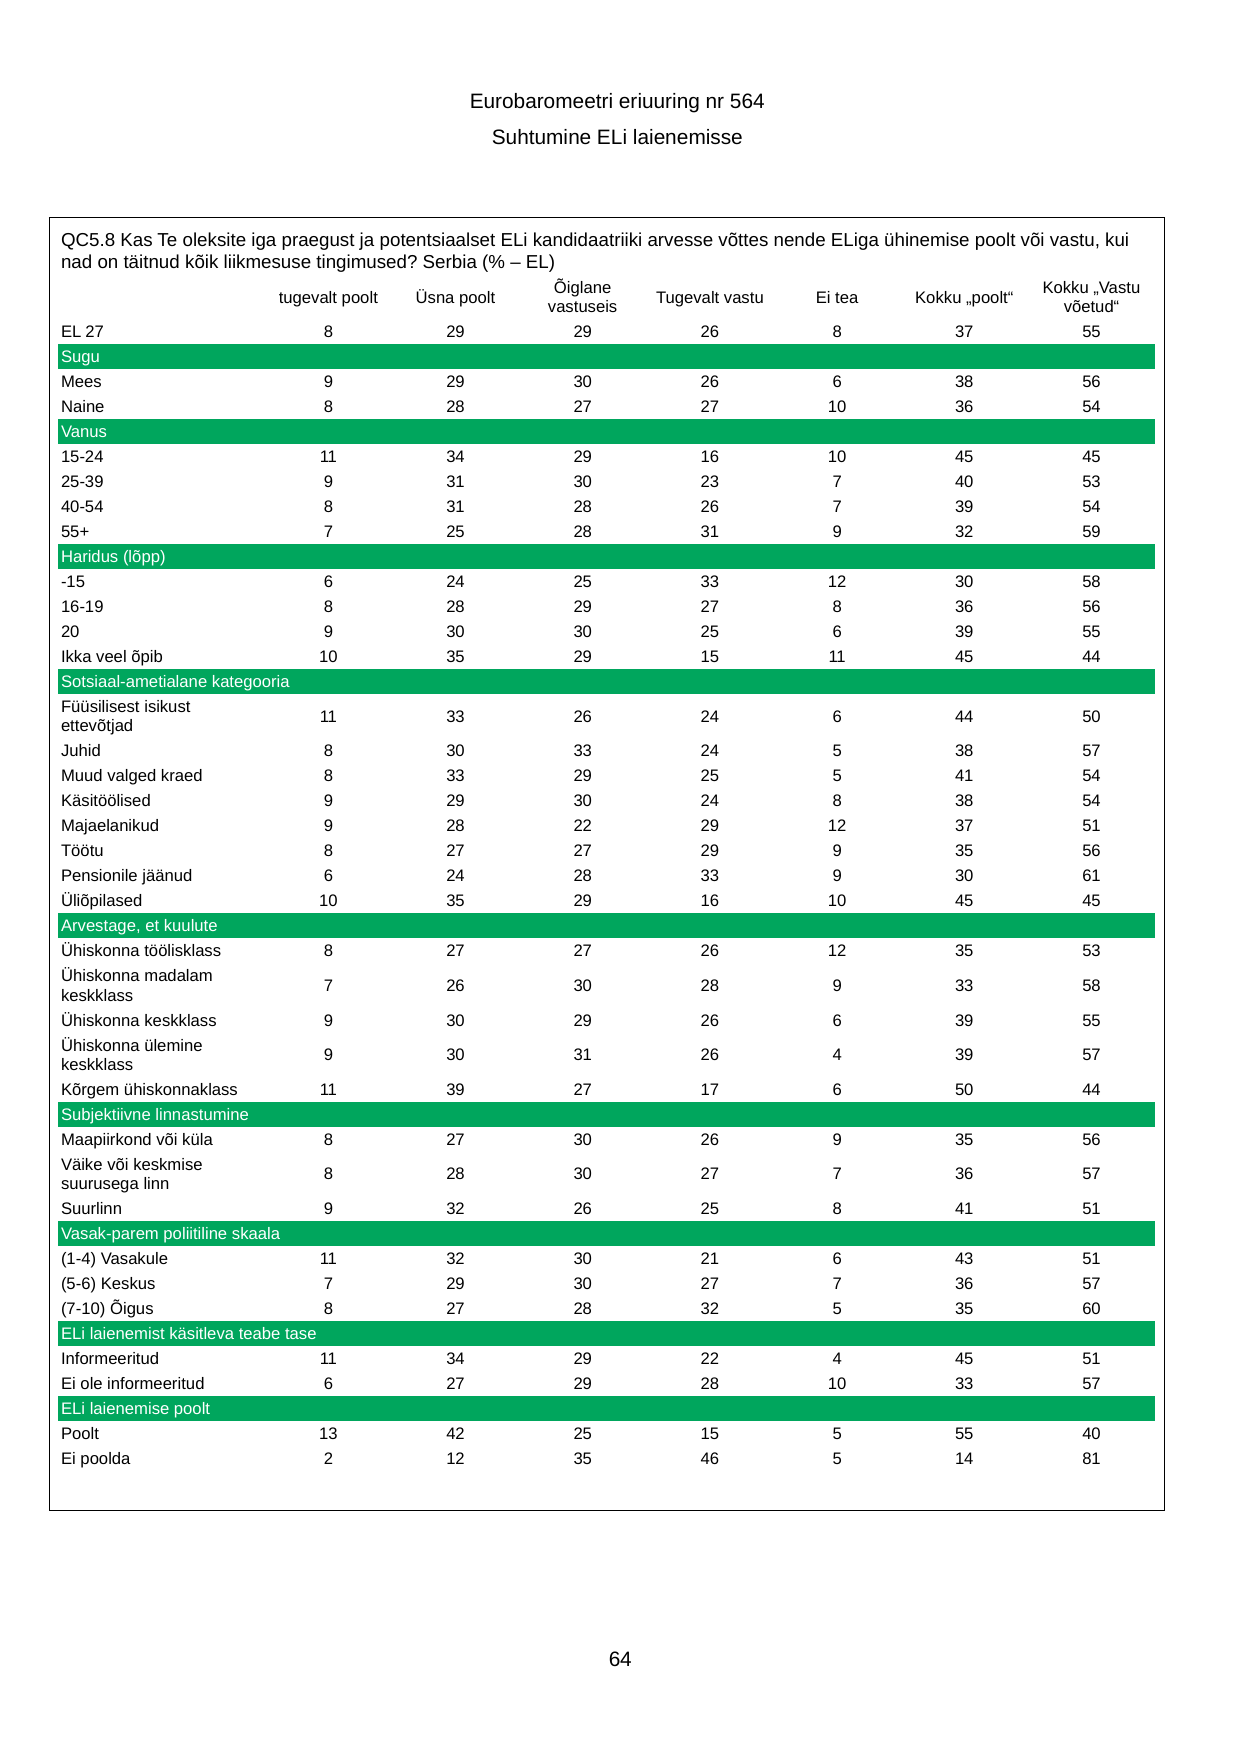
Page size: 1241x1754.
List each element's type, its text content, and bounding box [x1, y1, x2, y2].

table_cell 22 [519, 813, 646, 838]
table_cell Sotsiaal-ametialane kategooria [58, 669, 1155, 694]
table_cell 16-19 [58, 594, 264, 619]
table_cell 10 [265, 644, 392, 669]
table_cell 27 [392, 938, 519, 963]
table_cell 46 [646, 1446, 773, 1471]
table_cell 61 [1028, 863, 1155, 888]
table_cell 33 [646, 569, 773, 594]
table_cell 30 [900, 569, 1028, 594]
table_cell 25 [646, 619, 773, 644]
table_cell 21 [646, 1246, 773, 1271]
table_cell Kokku „poolt“ [900, 275, 1028, 319]
table_cell 44 [1028, 1077, 1155, 1102]
table_cell 8 [265, 1127, 392, 1152]
table_cell 43 [900, 1246, 1028, 1271]
table_cell 37 [900, 319, 1028, 344]
table_cell Vasak-parem poliitiline skaala [58, 1221, 1155, 1246]
table_cell 26 [646, 369, 773, 394]
table_cell 8 [265, 938, 392, 963]
table_cell 9 [773, 1127, 900, 1152]
table_cell 8 [773, 594, 900, 619]
table_cell Tugevalt vastu [646, 275, 773, 319]
table_cell 29 [519, 319, 646, 344]
table_cell 27 [392, 1371, 519, 1396]
table_cell 7 [773, 1152, 900, 1196]
table_cell 36 [900, 1271, 1028, 1296]
table_cell Pensionile jäänud [58, 863, 264, 888]
table_cell 30 [900, 863, 1028, 888]
table_cell 26 [646, 1008, 773, 1032]
table_cell 26 [519, 694, 646, 738]
table_cell 27 [646, 394, 773, 419]
table_cell 24 [646, 694, 773, 738]
table_cell 29 [519, 1346, 646, 1371]
table_cell 11 [773, 644, 900, 669]
table_cell 40 [900, 469, 1028, 494]
table_cell 54 [1028, 763, 1155, 788]
table_cell 55 [1028, 1008, 1155, 1032]
table_cell 28 [519, 494, 646, 519]
table_cell 29 [519, 1371, 646, 1396]
table_cell 9 [265, 788, 392, 813]
table_cell 30 [519, 1152, 646, 1196]
table_cell 34 [392, 444, 519, 469]
table_cell 35 [900, 838, 1028, 863]
table_cell 26 [392, 963, 519, 1007]
table_cell Ühiskonna keskklass [58, 1008, 264, 1032]
table_cell 7 [773, 469, 900, 494]
table_cell 8 [265, 394, 392, 419]
table_cell Õiglane vastuseis [519, 275, 646, 319]
table_cell 39 [900, 619, 1028, 644]
table_cell 15 [646, 644, 773, 669]
table_cell 55+ [58, 519, 264, 544]
table_cell 6 [265, 569, 392, 594]
table_cell 10 [773, 1371, 900, 1396]
table_cell 10 [773, 394, 900, 419]
table_cell 27 [392, 1127, 519, 1152]
table_cell 39 [900, 494, 1028, 519]
table_cell 36 [900, 1152, 1028, 1196]
table_cell ELi laienemist käsitleva teabe tase [58, 1321, 1155, 1346]
table_cell Juhid [58, 738, 264, 763]
table_cell 39 [900, 1008, 1028, 1032]
table_cell 28 [519, 1296, 646, 1321]
table_cell 45 [900, 444, 1028, 469]
table_cell 9 [773, 838, 900, 863]
table_cell [58, 275, 264, 319]
table_cell 5 [773, 738, 900, 763]
table_cell 28 [519, 863, 646, 888]
table_cell 45 [1028, 444, 1155, 469]
table_cell Mees [58, 369, 264, 394]
table_cell 12 [773, 813, 900, 838]
table_cell 7 [265, 1271, 392, 1296]
table_cell 27 [646, 594, 773, 619]
table_cell 17 [646, 1077, 773, 1102]
table_cell 54 [1028, 394, 1155, 419]
table_cell (7-10) Õigus [58, 1296, 264, 1321]
table_cell 28 [646, 1371, 773, 1396]
table_cell 25 [646, 763, 773, 788]
table_cell 32 [392, 1196, 519, 1221]
table_cell 30 [519, 1127, 646, 1152]
table_cell 25 [646, 1196, 773, 1221]
table_cell 44 [1028, 644, 1155, 669]
table_cell 11 [265, 444, 392, 469]
table_cell 27 [646, 1152, 773, 1196]
table_cell 50 [900, 1077, 1028, 1102]
table_cell 33 [646, 863, 773, 888]
table_cell 57 [1028, 1033, 1155, 1077]
table_cell 55 [900, 1421, 1028, 1446]
table_cell 2 [265, 1446, 392, 1471]
table_cell 33 [900, 1371, 1028, 1396]
table_cell 54 [1028, 788, 1155, 813]
table_cell 15-24 [58, 444, 264, 469]
table_cell Ikka veel õpib [58, 644, 264, 669]
table_cell 38 [900, 738, 1028, 763]
table_cell 5 [773, 1446, 900, 1471]
table_cell 30 [519, 619, 646, 644]
table_cell 8 [265, 1152, 392, 1196]
table_cell 53 [1028, 469, 1155, 494]
table_cell 8 [265, 594, 392, 619]
table_cell 56 [1028, 369, 1155, 394]
table_cell 28 [392, 594, 519, 619]
table_cell 38 [900, 788, 1028, 813]
table_cell 16 [646, 444, 773, 469]
table_cell 29 [392, 788, 519, 813]
table_cell 6 [773, 619, 900, 644]
table_cell 39 [392, 1077, 519, 1102]
table_cell 51 [1028, 813, 1155, 838]
table_cell (1-4) Vasakule [58, 1246, 264, 1271]
table_cell 27 [519, 938, 646, 963]
table_cell 30 [519, 963, 646, 1007]
table_cell 30 [519, 469, 646, 494]
table_cell 44 [900, 694, 1028, 738]
table_cell Käsitöölised [58, 788, 264, 813]
table_cell ELi laienemise poolt [58, 1396, 1155, 1421]
table_cell 29 [519, 763, 646, 788]
table_cell 7 [773, 1271, 900, 1296]
table_cell Ühiskonna ülemine keskklass [58, 1033, 264, 1077]
table_cell 9 [265, 619, 392, 644]
table_cell 32 [392, 1246, 519, 1271]
table_cell 25 [519, 569, 646, 594]
table_cell 9 [265, 469, 392, 494]
table_cell 36 [900, 394, 1028, 419]
table_cell Ei poolda [58, 1446, 264, 1471]
table_cell 32 [646, 1296, 773, 1321]
table_cell 12 [773, 569, 900, 594]
table_cell 26 [646, 1033, 773, 1077]
table_cell 29 [519, 444, 646, 469]
table_cell 25 [519, 1421, 646, 1446]
table_cell 7 [773, 494, 900, 519]
table_cell Arvestage, et kuulute [58, 913, 1155, 938]
table_cell 5 [773, 763, 900, 788]
table_cell 32 [900, 519, 1028, 544]
table_cell 25-39 [58, 469, 264, 494]
table_cell Väike või keskmise suurusega linn [58, 1152, 264, 1196]
table_cell 11 [265, 1077, 392, 1102]
table_cell 27 [392, 1296, 519, 1321]
table_cell 31 [392, 494, 519, 519]
table_cell Naine [58, 394, 264, 419]
table_cell 6 [773, 694, 900, 738]
table_cell 37 [900, 813, 1028, 838]
table_cell 14 [900, 1446, 1028, 1471]
table_cell 26 [646, 1127, 773, 1152]
table_cell 29 [646, 838, 773, 863]
table_cell 41 [900, 1196, 1028, 1221]
table_cell 28 [392, 1152, 519, 1196]
table_cell 53 [1028, 938, 1155, 963]
table_cell 45 [900, 1346, 1028, 1371]
table_cell 56 [1028, 838, 1155, 863]
table_cell 51 [1028, 1196, 1155, 1221]
table_cell 8 [265, 838, 392, 863]
table_cell 7 [265, 963, 392, 1007]
table_cell 45 [1028, 888, 1155, 913]
table_cell Kokku „Vastu võetud“ [1028, 275, 1155, 319]
table_cell 9 [265, 1033, 392, 1077]
table_cell 81 [1028, 1446, 1155, 1471]
table_cell 30 [392, 1033, 519, 1077]
table_cell Ei tea [773, 275, 900, 319]
table_cell 35 [900, 1127, 1028, 1152]
table_cell 42 [392, 1421, 519, 1446]
table_cell 12 [773, 938, 900, 963]
table_cell tugevalt poolt [265, 275, 392, 319]
table_cell 16 [646, 888, 773, 913]
table_cell 35 [392, 644, 519, 669]
table_cell 45 [900, 888, 1028, 913]
table_cell 6 [773, 1077, 900, 1102]
table_cell 10 [773, 444, 900, 469]
table_cell 11 [265, 694, 392, 738]
table_cell 28 [392, 394, 519, 419]
table_cell 25 [392, 519, 519, 544]
table_cell 29 [519, 594, 646, 619]
table_cell 27 [519, 838, 646, 863]
table_cell 8 [773, 788, 900, 813]
table_cell 39 [900, 1033, 1028, 1077]
table_cell Suurlinn [58, 1196, 264, 1221]
table_cell 30 [519, 369, 646, 394]
table_cell 30 [519, 788, 646, 813]
table_cell 55 [1028, 619, 1155, 644]
table_cell 6 [265, 1371, 392, 1396]
table_cell Üsna poolt [392, 275, 519, 319]
table_cell 33 [392, 694, 519, 738]
table_cell Maapiirkond või küla [58, 1127, 264, 1152]
table_cell 9 [773, 519, 900, 544]
table_cell 45 [900, 644, 1028, 669]
table_cell Vanus [58, 419, 1155, 444]
table_cell 28 [646, 963, 773, 1007]
table_cell Füüsilisest isikust ettevõtjad [58, 694, 264, 738]
table_cell Majaelanikud [58, 813, 264, 838]
table_cell 27 [646, 1271, 773, 1296]
table_cell 54 [1028, 494, 1155, 519]
table_cell 27 [392, 838, 519, 863]
table_cell 5 [773, 1296, 900, 1321]
table_cell Kõrgem ühiskonnaklass [58, 1077, 264, 1102]
table_cell 11 [265, 1246, 392, 1271]
table_cell 33 [900, 963, 1028, 1007]
table_cell 51 [1028, 1246, 1155, 1271]
table_cell 30 [392, 619, 519, 644]
table_cell 7 [265, 519, 392, 544]
table_cell 8 [265, 319, 392, 344]
table_cell 35 [392, 888, 519, 913]
table_cell 33 [392, 763, 519, 788]
table_cell 57 [1028, 1271, 1155, 1296]
table_cell 59 [1028, 519, 1155, 544]
table_cell 24 [646, 788, 773, 813]
table_cell 41 [900, 763, 1028, 788]
table_cell 4 [773, 1346, 900, 1371]
table_cell Töötu [58, 838, 264, 863]
table_cell 60 [1028, 1296, 1155, 1321]
table_cell 24 [392, 569, 519, 594]
table_cell 8 [265, 763, 392, 788]
table_cell 28 [392, 813, 519, 838]
table_cell 6 [773, 369, 900, 394]
table_cell Informeeritud [58, 1346, 264, 1371]
table_cell 58 [1028, 963, 1155, 1007]
table_cell 29 [646, 813, 773, 838]
table_cell 9 [265, 1196, 392, 1221]
table_cell 56 [1028, 594, 1155, 619]
table_cell 29 [519, 644, 646, 669]
table_cell 9 [773, 963, 900, 1007]
table_cell 8 [265, 738, 392, 763]
table_cell 40 [1028, 1421, 1155, 1446]
table_cell 9 [265, 369, 392, 394]
table_cell 15 [646, 1421, 773, 1446]
table_cell 8 [773, 319, 900, 344]
table_cell 20 [58, 619, 264, 644]
table_cell 57 [1028, 1371, 1155, 1396]
table_cell Ühiskonna töölisklass [58, 938, 264, 963]
table_cell 30 [392, 738, 519, 763]
table_cell 6 [265, 863, 392, 888]
table_cell Ühiskonna madalam keskklass [58, 963, 264, 1007]
table_cell 29 [519, 888, 646, 913]
table_cell (5-6) Keskus [58, 1271, 264, 1296]
table_cell 58 [1028, 569, 1155, 594]
table_cell Üliõpilased [58, 888, 264, 913]
table_cell 11 [265, 1346, 392, 1371]
table_cell 26 [646, 319, 773, 344]
table_cell 13 [265, 1421, 392, 1446]
table_cell 8 [265, 1296, 392, 1321]
table_cell 9 [265, 1008, 392, 1032]
table_cell 38 [900, 369, 1028, 394]
table_cell Poolt [58, 1421, 264, 1446]
table_cell 50 [1028, 694, 1155, 738]
table_cell 34 [392, 1346, 519, 1371]
table_cell 35 [900, 1296, 1028, 1321]
table_cell 40-54 [58, 494, 264, 519]
table_cell Haridus (lõpp) [58, 544, 1155, 569]
table_cell 35 [900, 938, 1028, 963]
table_cell 9 [773, 863, 900, 888]
table_cell 30 [519, 1271, 646, 1296]
table_cell 26 [646, 938, 773, 963]
table_cell 24 [392, 863, 519, 888]
table_cell 51 [1028, 1346, 1155, 1371]
table_cell 27 [519, 394, 646, 419]
table_cell 22 [646, 1346, 773, 1371]
table_cell Ei ole informeeritud [58, 1371, 264, 1396]
table_cell EL 27 [58, 319, 264, 344]
table_cell 10 [265, 888, 392, 913]
table_cell 29 [519, 1008, 646, 1032]
table_cell Muud valged kraed [58, 763, 264, 788]
table_cell 31 [392, 469, 519, 494]
table_cell 4 [773, 1033, 900, 1077]
table_cell 31 [646, 519, 773, 544]
table_cell 6 [773, 1008, 900, 1032]
table_cell 27 [519, 1077, 646, 1102]
table_cell 12 [392, 1446, 519, 1471]
table_cell 29 [392, 1271, 519, 1296]
table_cell 28 [519, 519, 646, 544]
table_cell 55 [1028, 319, 1155, 344]
table_cell 26 [646, 494, 773, 519]
table_cell 30 [519, 1246, 646, 1271]
table_cell 5 [773, 1421, 900, 1446]
table_cell 56 [1028, 1127, 1155, 1152]
table_cell 31 [519, 1033, 646, 1077]
table_cell 10 [773, 888, 900, 913]
table_cell 36 [900, 594, 1028, 619]
table_cell 23 [646, 469, 773, 494]
table_cell -15 [58, 569, 264, 594]
table_cell Sugu [58, 344, 1155, 369]
table_cell 29 [392, 369, 519, 394]
table_cell 26 [519, 1196, 646, 1221]
table_cell Subjektiivne linnastumine [58, 1102, 1155, 1127]
table_cell 57 [1028, 1152, 1155, 1196]
table_cell 9 [265, 813, 392, 838]
table_cell 29 [392, 319, 519, 344]
table_cell 8 [773, 1196, 900, 1221]
table_cell 24 [646, 738, 773, 763]
table_cell 57 [1028, 738, 1155, 763]
table_cell 33 [519, 738, 646, 763]
table_header QC5.8 Kas Te oleksite iga praegust ja potentsiaalset ELi kandidaatriiki arvesse võttes nende ELiga ühinemise poolt või vastu, kui nad on täitnud kõik liikmesuse tingimused? Serbia (% – EL) [58, 226, 1155, 275]
table_cell 6 [773, 1246, 900, 1271]
table_cell 8 [265, 494, 392, 519]
table_cell 35 [519, 1446, 646, 1471]
table_cell 30 [392, 1008, 519, 1032]
